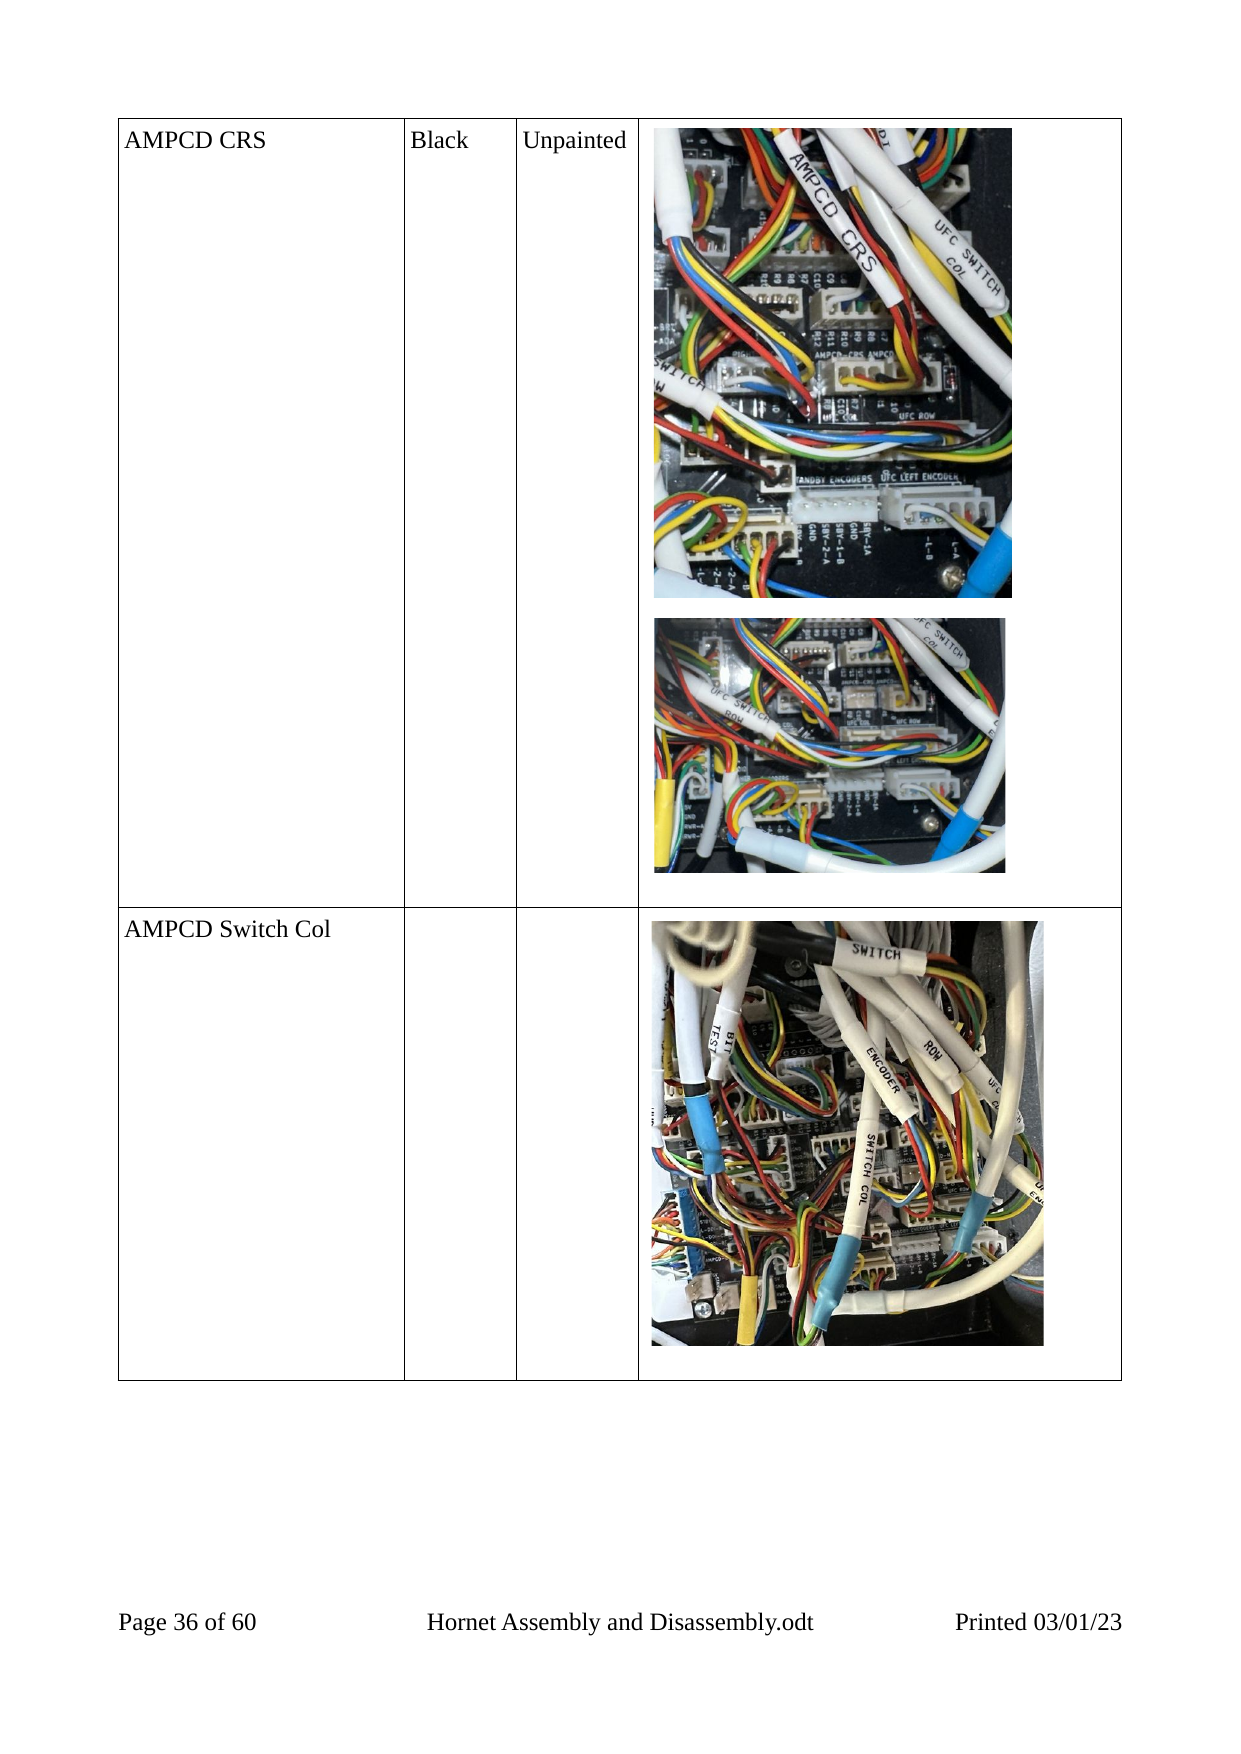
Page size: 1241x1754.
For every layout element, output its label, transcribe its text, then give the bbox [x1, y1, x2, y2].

table_cell [405, 908, 516, 1380]
table_cell [639, 908, 1121, 1380]
table_cell Black [405, 119, 516, 907]
table_cell AMPCD CRS [119, 119, 404, 907]
table_cell [517, 908, 638, 1380]
picture [651, 921, 1044, 1346]
table_cell AMPCD Switch Col [119, 908, 404, 1380]
table_cell Unpainted [517, 119, 638, 907]
picture [654, 695, 1006, 873]
picture [653, 128, 1012, 598]
table_cell [639, 119, 1121, 907]
